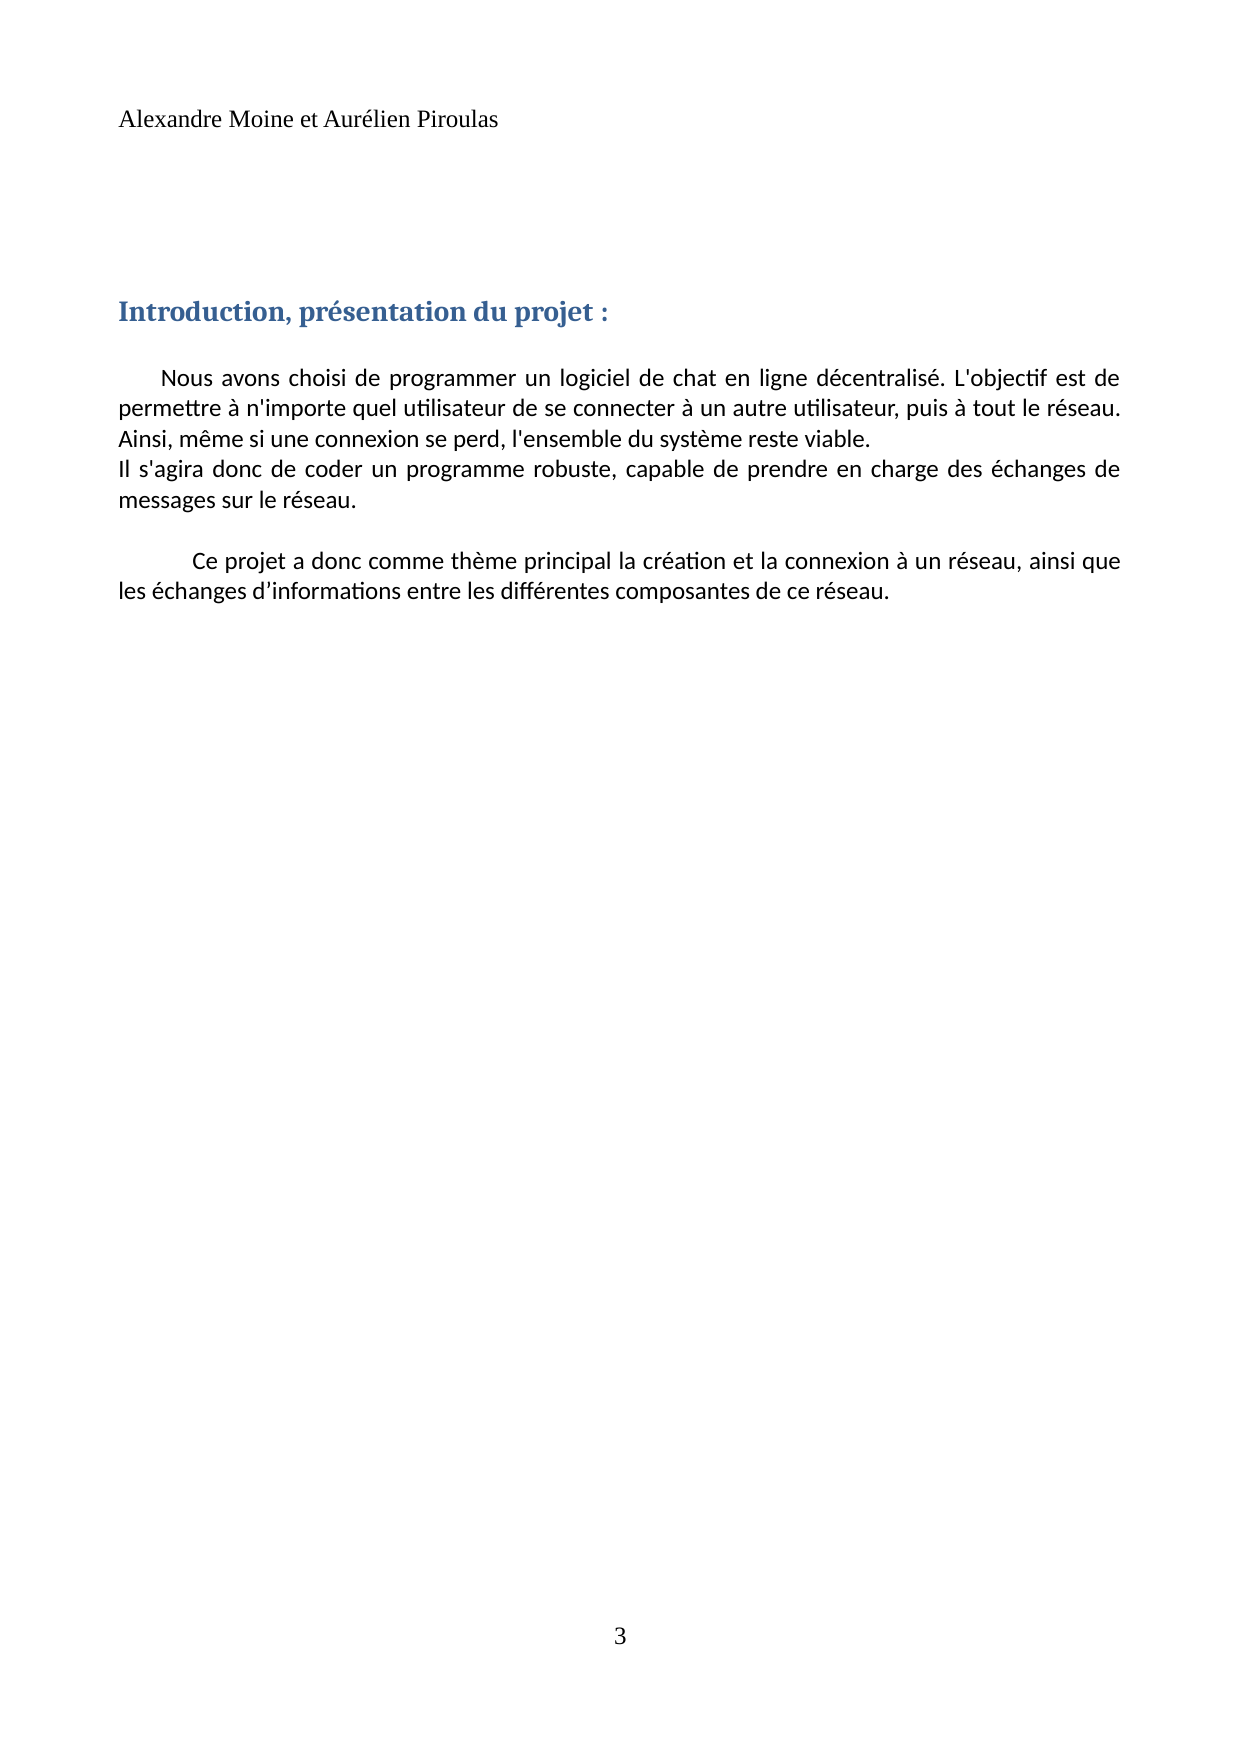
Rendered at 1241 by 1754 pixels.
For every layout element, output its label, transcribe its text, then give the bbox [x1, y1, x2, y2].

text Nous avons choisi de programmer un logiciel de chat en ligne décentralisé. L'objectif est de permettre à n'importe quel utilisateur de se connecter à un autre utilisateur, puis à tout le réseau. Ainsi, même si une connexion se perd, l'ensemble du système reste viable. [118, 362, 1122, 453]
text Ce projet a donc comme thème principal la création et la connexion à un réseau, ainsi que les échanges d’informations entre les différentes composantes de ce réseau. [118, 545, 1122, 606]
subtitle Introduction, présentation du projet : [118, 295, 1122, 328]
text Il s'agira donc de coder un programme robuste, capable de prendre en charge des échanges de messages sur le réseau. [118, 453, 1122, 514]
